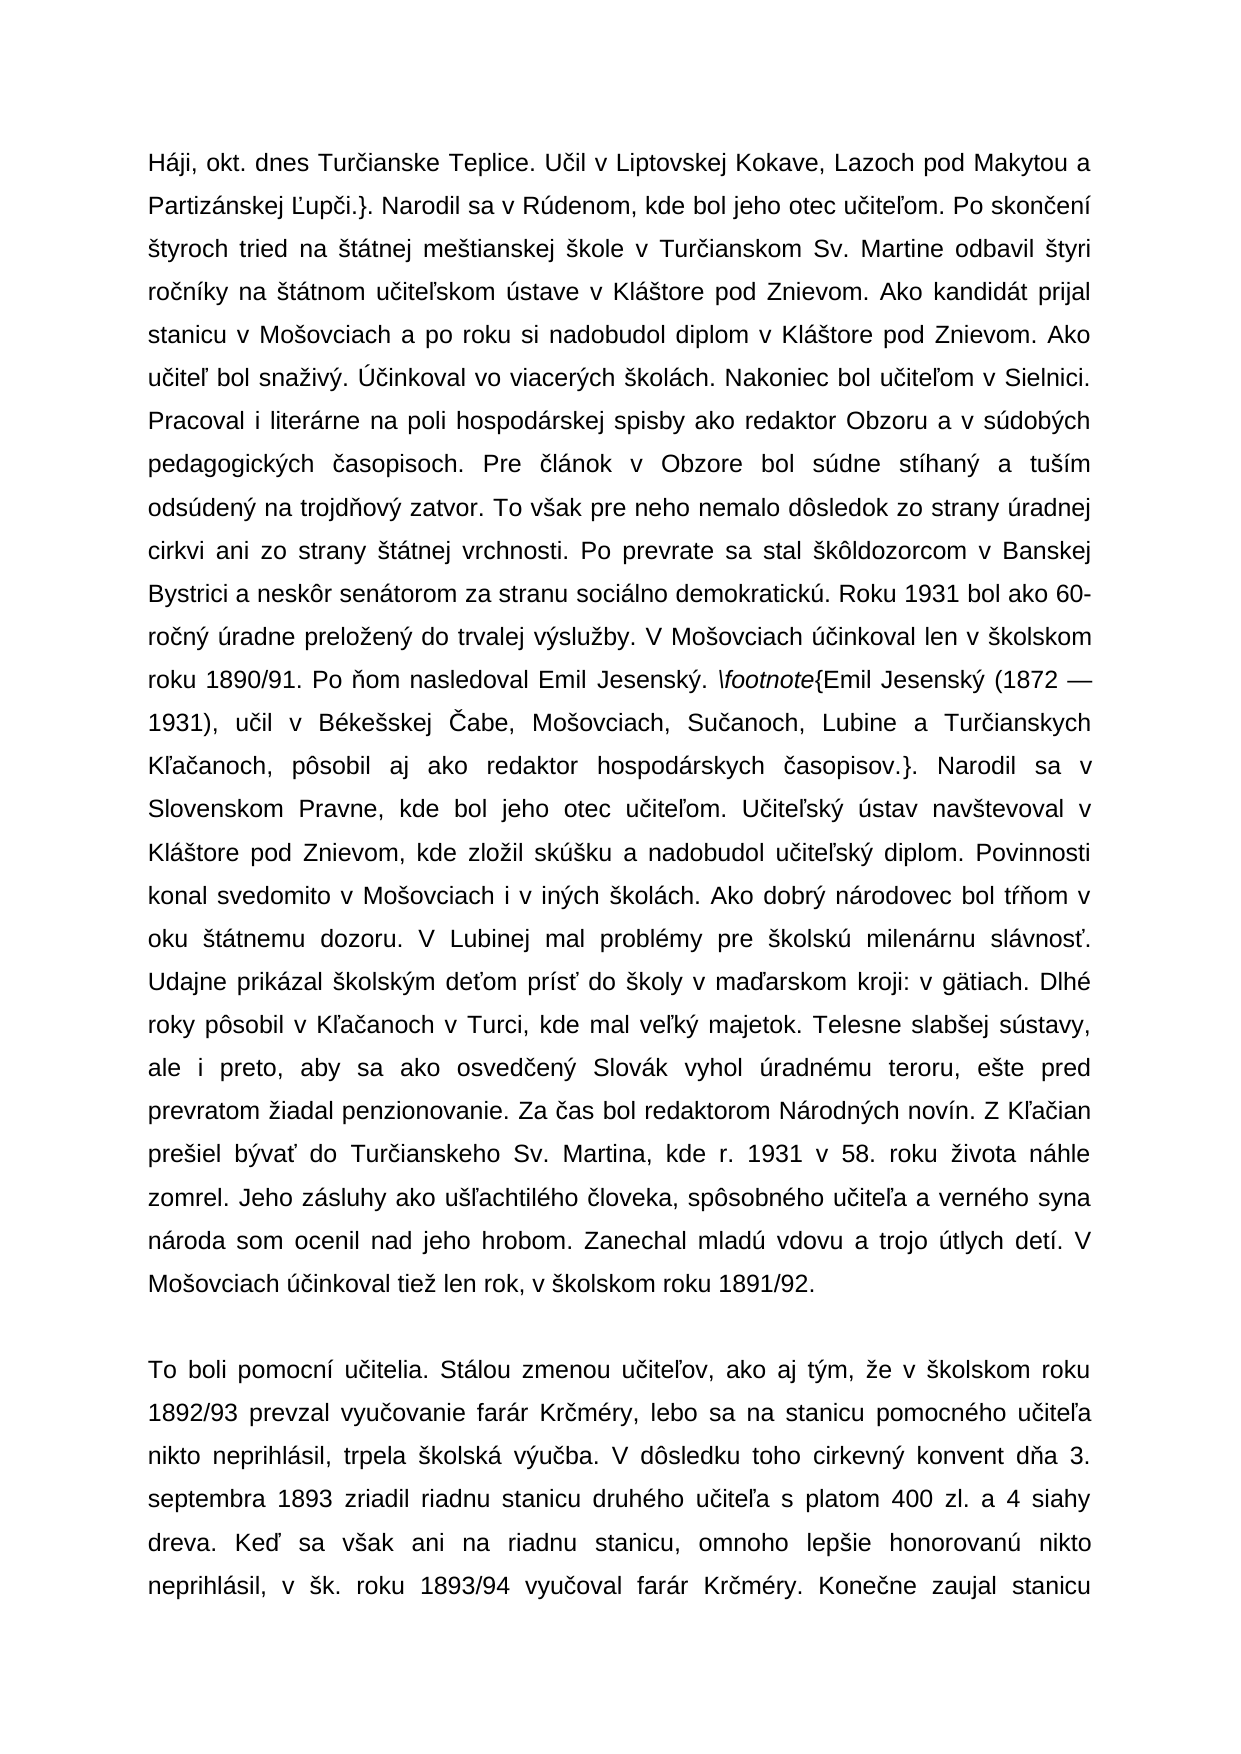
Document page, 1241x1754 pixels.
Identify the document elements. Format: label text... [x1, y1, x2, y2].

text To boli pomocní učitelia. Stálou zmenou učiteľov, ako aj tým, že v školskom roku 1892/93 prevzal vyučovanie farár Krčméry, lebo sa na stanicu pomocného učiteľa nikto neprihlásil, trpela školská výučba. V dôsledku toho cirkevný konvent dňa 3. septembra 1893 zriadil riadnu stanicu druhého učiteľa s platom 400 zl. a 4 siahy dreva. Keď sa však ani na riadnu stanicu, omnoho lepšie honorovanú nikto neprihlásil, v šk. roku 1893/94 vyučoval farár Krčméry. Konečne zaujal stanicu [148, 1355, 1093, 1599]
text Háji, okt. dnes Turčianske Teplice. Učil v Liptovskej Kokave, Lazoch pod Makytou a Partizánskej Ľupči.}. Narodil sa v Rúdenom, kde bol jeho otec učiteľom. Po skončení štyroch tried na štátnej meštianskej škole v Turčianskom Sv. Martine odbavil štyri ročníky na štátnom učiteľskom ústave v Kláštore pod Znievom. Ako kandidát prijal stanicu v Mošovciach a po roku si nadobudol diplom v Kláštore pod Znievom. Ako učiteľ bol snaživý. Účinkoval vo viacerých školách. Nakoniec bol učiteľom v Sielnici. Pracoval i literárne na poli hospodárskej spisby ako redaktor Obzoru a v súdobých pedagogických časopisoch. Pre článok v Obzore bol súdne stíhaný a tuším odsúdený na trojdňový zatvor. To však pre neho nemalo dôsledok zo strany úradnej cirkvi ani zo strany štátnej vrchnosti. Po prevrate sa stal škôldozorcom v Banskej Bystrici a neskôr senátorom za stranu sociálno demokratickú. Roku 1931 bol ako 60-ročný úradne preložený do trvalej výslužby. V Mošovciach účinkoval len v školskom roku 1890/91. Po ňom nasledoval Emil Jesenský. \footnote{Emil Jesenský (1872 — 1931), učil v Békešskej Čabe, Mošovciach, Sučanoch, Lubine a Turčianskych Kľačanoch, pôsobil aj ako redaktor hospodárskych časopisov.}. Narodil sa v Slovenskom Pravne, kde bol jeho otec učiteľom. Učiteľský ústav navštevoval v Kláštore pod Znievom, kde zložil skúšku a nadobudol učiteľský diplom. Povinnosti konal svedomito v Mošovciach i v iných školách. Ako dobrý národovec bol tŕňom v oku štátnemu dozoru. V Lubinej mal problémy pre školskú milenárnu slávnosť. Udajne prikázal školským deťom prísť do školy v maďarskom kroji: v gätiach. Dlhé roky pôsobil v Kľačanoch v Turci, kde mal veľký majetok. Telesne slabšej sústavy, ale i preto, aby sa ako osvedčený Slovák vyhol úradnému teroru, ešte pred prevratom žiadal penzionovanie. Za čas bol redaktorom Národných novín. Z Kľačian prešiel bývať do Turčianskeho Sv. Martina, kde r. 1931 v 58. roku života náhle zomrel. Jeho zásluhy ako ušľachtilého človeka, spôsobného učiteľa a verného syna národa som ocenil nad jeho hrobom. Zanechal mladú vdovu a trojo útlych detí. V Mošovciach účinkoval tiež len rok, v školskom roku 1891/92. [148, 148, 1093, 1298]
